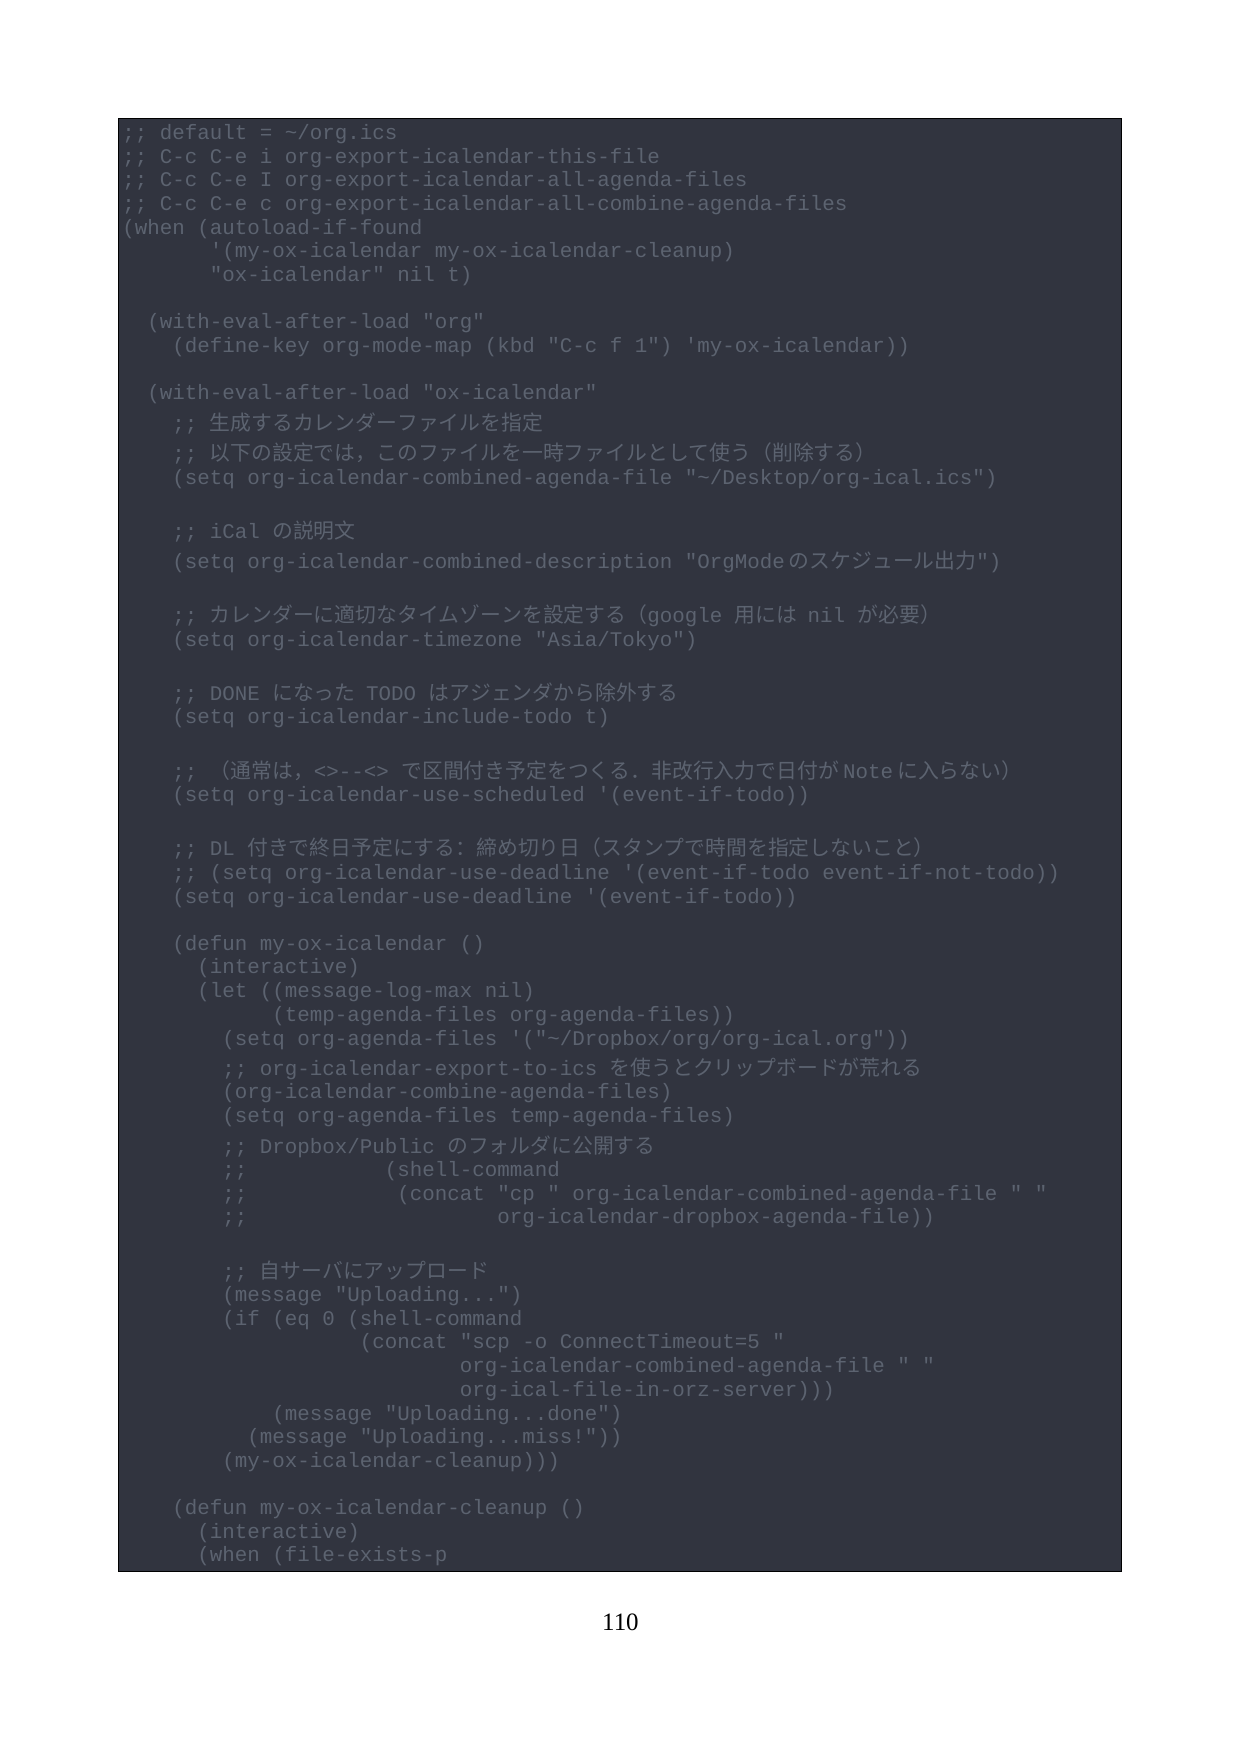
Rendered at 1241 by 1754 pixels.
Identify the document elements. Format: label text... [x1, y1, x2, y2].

text ;; org-icalendar-dropbox-agenda-file)) [119, 1203, 1121, 1226]
text ;; C-c C-e I org-export-icalendar-all-agenda-files [119, 165, 1121, 189]
text ;; (setq org-icalendar-use-deadline '(event-if-todo event-if-not-todo)) [119, 858, 1121, 882]
text (defun my-ox-icalendar-cleanup () [119, 1493, 1121, 1517]
text (defun my-ox-icalendar () [119, 929, 1121, 953]
text (when (autoload-if-found [119, 213, 1121, 236]
text (setq org-agenda-files '("~/Dropbox/org/org-ical.org")) [119, 1023, 1121, 1047]
text ;; Dropbox/Public のフォルダに公開する [119, 1125, 1121, 1155]
text ;; 生成するカレンダーファイルを指定 [119, 402, 1121, 432]
text ;; （通常は，<>--<> で区間付き予定をつくる．非改行入力で日付がNoteに入らない） [119, 750, 1121, 780]
text (setq org-icalendar-use-scheduled '(event-if-todo)) [119, 780, 1121, 804]
text (setq org-agenda-files temp-agenda-files) [119, 1101, 1121, 1125]
text (my-ox-icalendar-cleanup))) [119, 1446, 1121, 1469]
text (message "Uploading...") [119, 1280, 1121, 1304]
text (let ((message-log-max nil) [119, 976, 1121, 1000]
text ;; iCal の説明文 [119, 510, 1121, 540]
text (interactive) [119, 953, 1121, 976]
text (if (eq 0 (shell-command [119, 1304, 1121, 1328]
text "ox-icalendar" nil t) [119, 260, 1121, 284]
text ;; (shell-command [119, 1155, 1121, 1179]
text ;; カレンダーに適切なタイムゾーンを設定する（google 用には nil が必要） [119, 594, 1121, 625]
text (temp-agenda-files org-agenda-files)) [119, 1000, 1121, 1023]
text (with-eval-after-load "ox-icalendar" [119, 378, 1121, 402]
text (setq org-icalendar-timezone "Asia/Tokyo") [119, 625, 1121, 648]
text ;; org-icalendar-export-to-ics を使うとクリップボードが荒れる [119, 1047, 1121, 1078]
text ;; default = ~/org.ics [119, 119, 1121, 142]
text (setq org-icalendar-include-todo t) [119, 703, 1121, 726]
text (setq org-icalendar-combined-agenda-file "~/Desktop/org-ical.ics") [119, 463, 1121, 486]
text (define-key org-mode-map (kbd "C-c f 1") 'my-ox-icalendar)) [119, 331, 1121, 354]
text (setq org-icalendar-combined-description "OrgModeのスケジュール出力") [119, 540, 1121, 571]
text (when (file-exists-p [119, 1540, 1121, 1571]
text ;; (concat "cp " org-icalendar-combined-agenda-file " " [119, 1179, 1121, 1203]
text (org-icalendar-combine-agenda-files) [119, 1078, 1121, 1101]
text (message "Uploading...done") [119, 1398, 1121, 1422]
text (concat "scp -o ConnectTimeout=5 " [119, 1328, 1121, 1351]
text org-ical-file-in-orz-server))) [119, 1375, 1121, 1398]
text (message "Uploading...miss!")) [119, 1422, 1121, 1446]
text (with-eval-after-load "org" [119, 307, 1121, 331]
text ;; 自サーバにアップロード [119, 1250, 1121, 1280]
text org-icalendar-combined-agenda-file " " [119, 1351, 1121, 1375]
text '(my-ox-icalendar my-ox-icalendar-cleanup) [119, 236, 1121, 260]
text ;; C-c C-e i org-export-icalendar-this-file [119, 142, 1121, 165]
text ;; 以下の設定では，このファイルを一時ファイルとして使う（削除する） [119, 432, 1121, 463]
text (setq org-icalendar-use-deadline '(event-if-todo)) [119, 882, 1121, 905]
text (interactive) [119, 1517, 1121, 1540]
text ;; DONE になった TODO はアジェンダから除外する [119, 672, 1121, 703]
text ;; DL 付きで終日予定にする：締め切り日（スタンプで時間を指定しないこと） [119, 828, 1121, 858]
text ;; C-c C-e c org-export-icalendar-all-combine-agenda-files [119, 189, 1121, 213]
